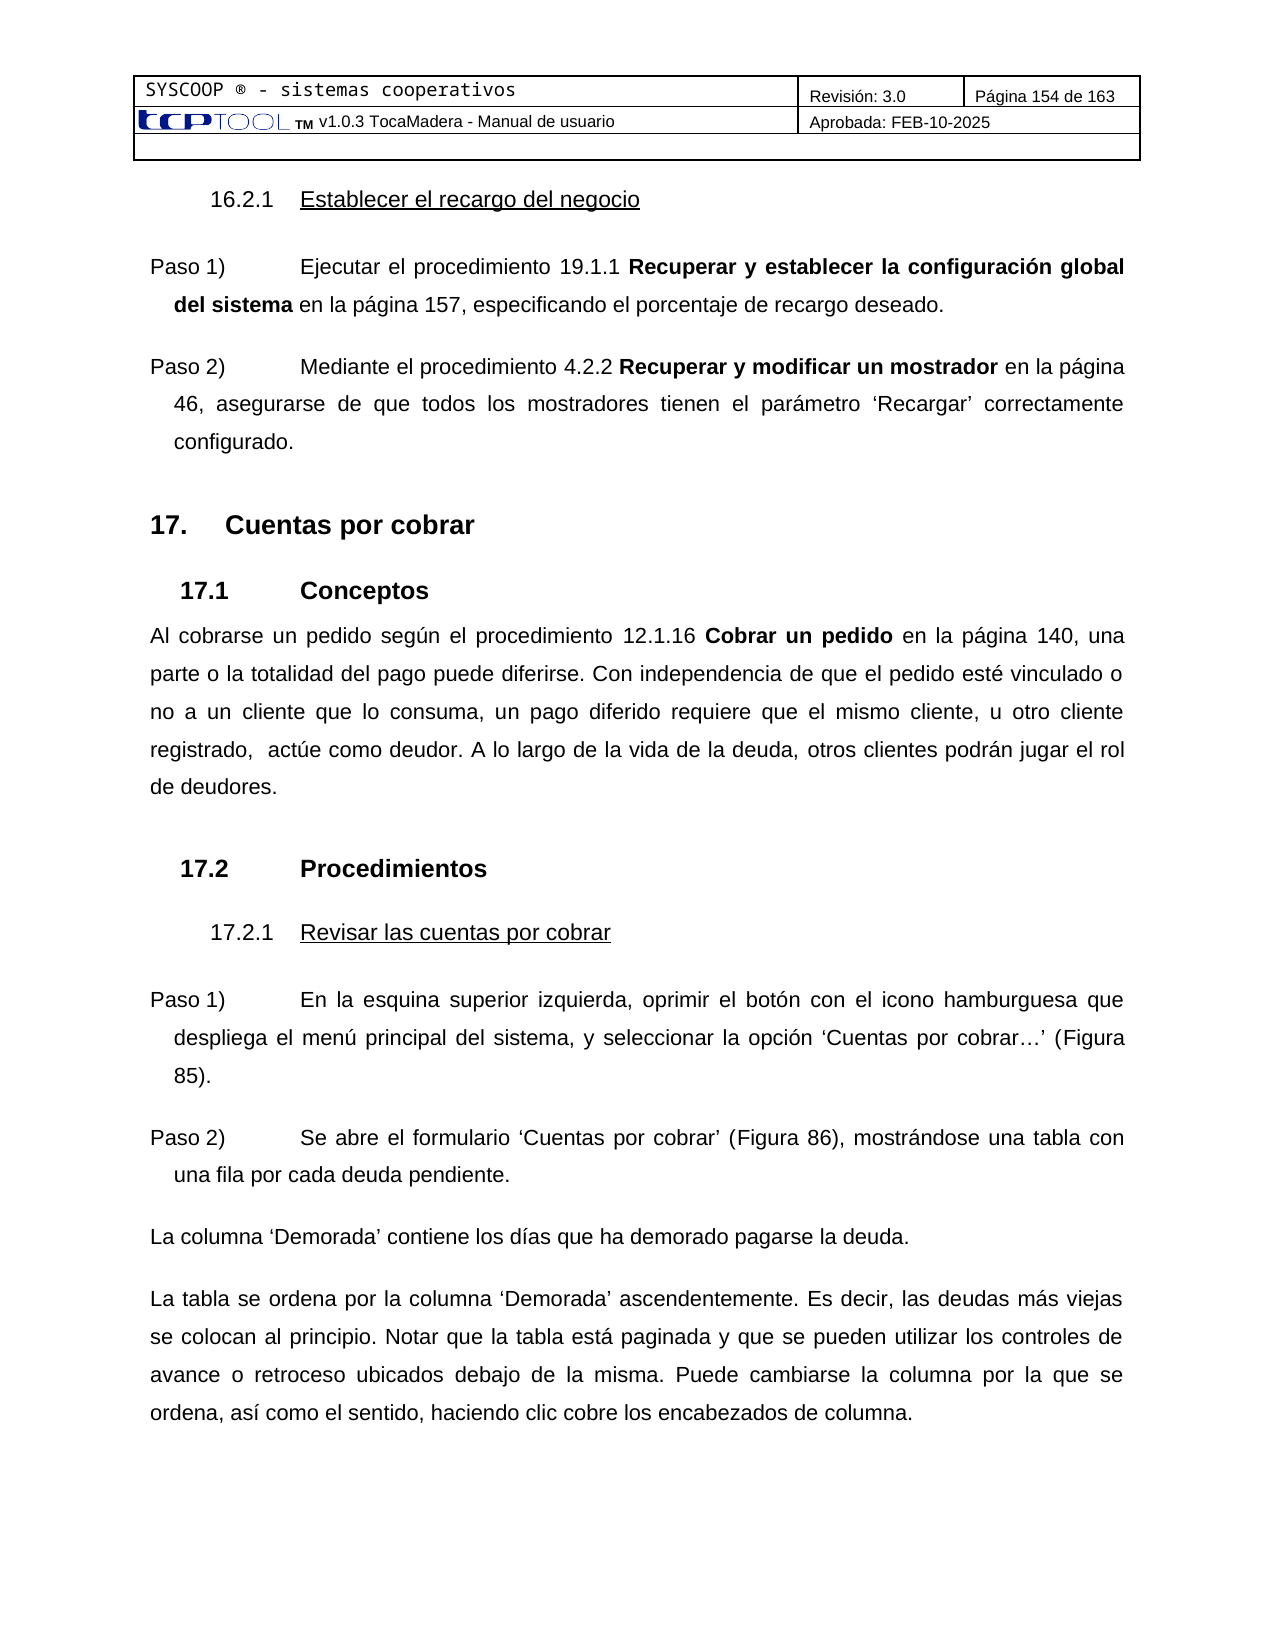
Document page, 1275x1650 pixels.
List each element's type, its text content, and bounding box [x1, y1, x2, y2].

picture [138, 110, 290, 130]
list En la esquina superior izquierda, oprimir el botón con el icono hamburguesa que despliega el menú principal del sistema, y seleccionar la opción ‘Cuentas por cobrar…’ (Figura 85). [150, 987, 1125, 1088]
list Ejecutar el procedimiento 19.1.1 Recuperar y establecer la configuración global del sistema en la página 156, especificando el porcentaje de recargo deseado. [150, 254, 1125, 317]
list Mediante el procedimiento 4.2.2 Recuperar y modificar un mostrador en la página 45, asegurarse de que todos los mostradores tienen el parámetro ‘Recargar’ correctamente configurado. [150, 353, 1125, 454]
text Al cobrarse un pedido según el procedimiento 12.1.16 Cobrar un pedido en la página 139, una parte o la totalidad del pago puede diferirse. Con independencia de que el pedido esté vinculado o no a un cliente que lo consuma, un pago diferido requiere que el mismo cliente, u otro cliente registrado, actúe como deudor. A lo largo de la vida de la deuda, otros clientes podrán jugar el rol de deudores. [150, 623, 1125, 799]
subtitle Cuentas por cobrar [150, 509, 1125, 540]
list Se abre el formulario ‘Cuentas por cobrar’ (Figura 86), mostrándose una tabla con una fila por cada deuda pendiente. [150, 1124, 1125, 1188]
subtitle Revisar las cuentas por cobrar [210, 919, 1125, 945]
subtitle Conceptos [180, 576, 1125, 605]
text La tabla se ordena por la columna ‘Demorada’ ascendentemente. Es decir, las deudas más viejas se colocan al principio. Notar que la tabla está paginada y que se pueden utilizar los controles de avance o retroceso ubicados debajo de la misma. Puede cambiarse la columna por la que se ordena, así como el sentido, haciendo clic cobre los encabezados de columna. [150, 1286, 1125, 1424]
subtitle Procedimientos [180, 854, 1125, 883]
subtitle Establecer el recargo del negocio [210, 186, 1125, 212]
text La columna ‘Demorada’ contiene los días que ha demorado pagarse la deuda. [150, 1224, 1125, 1249]
